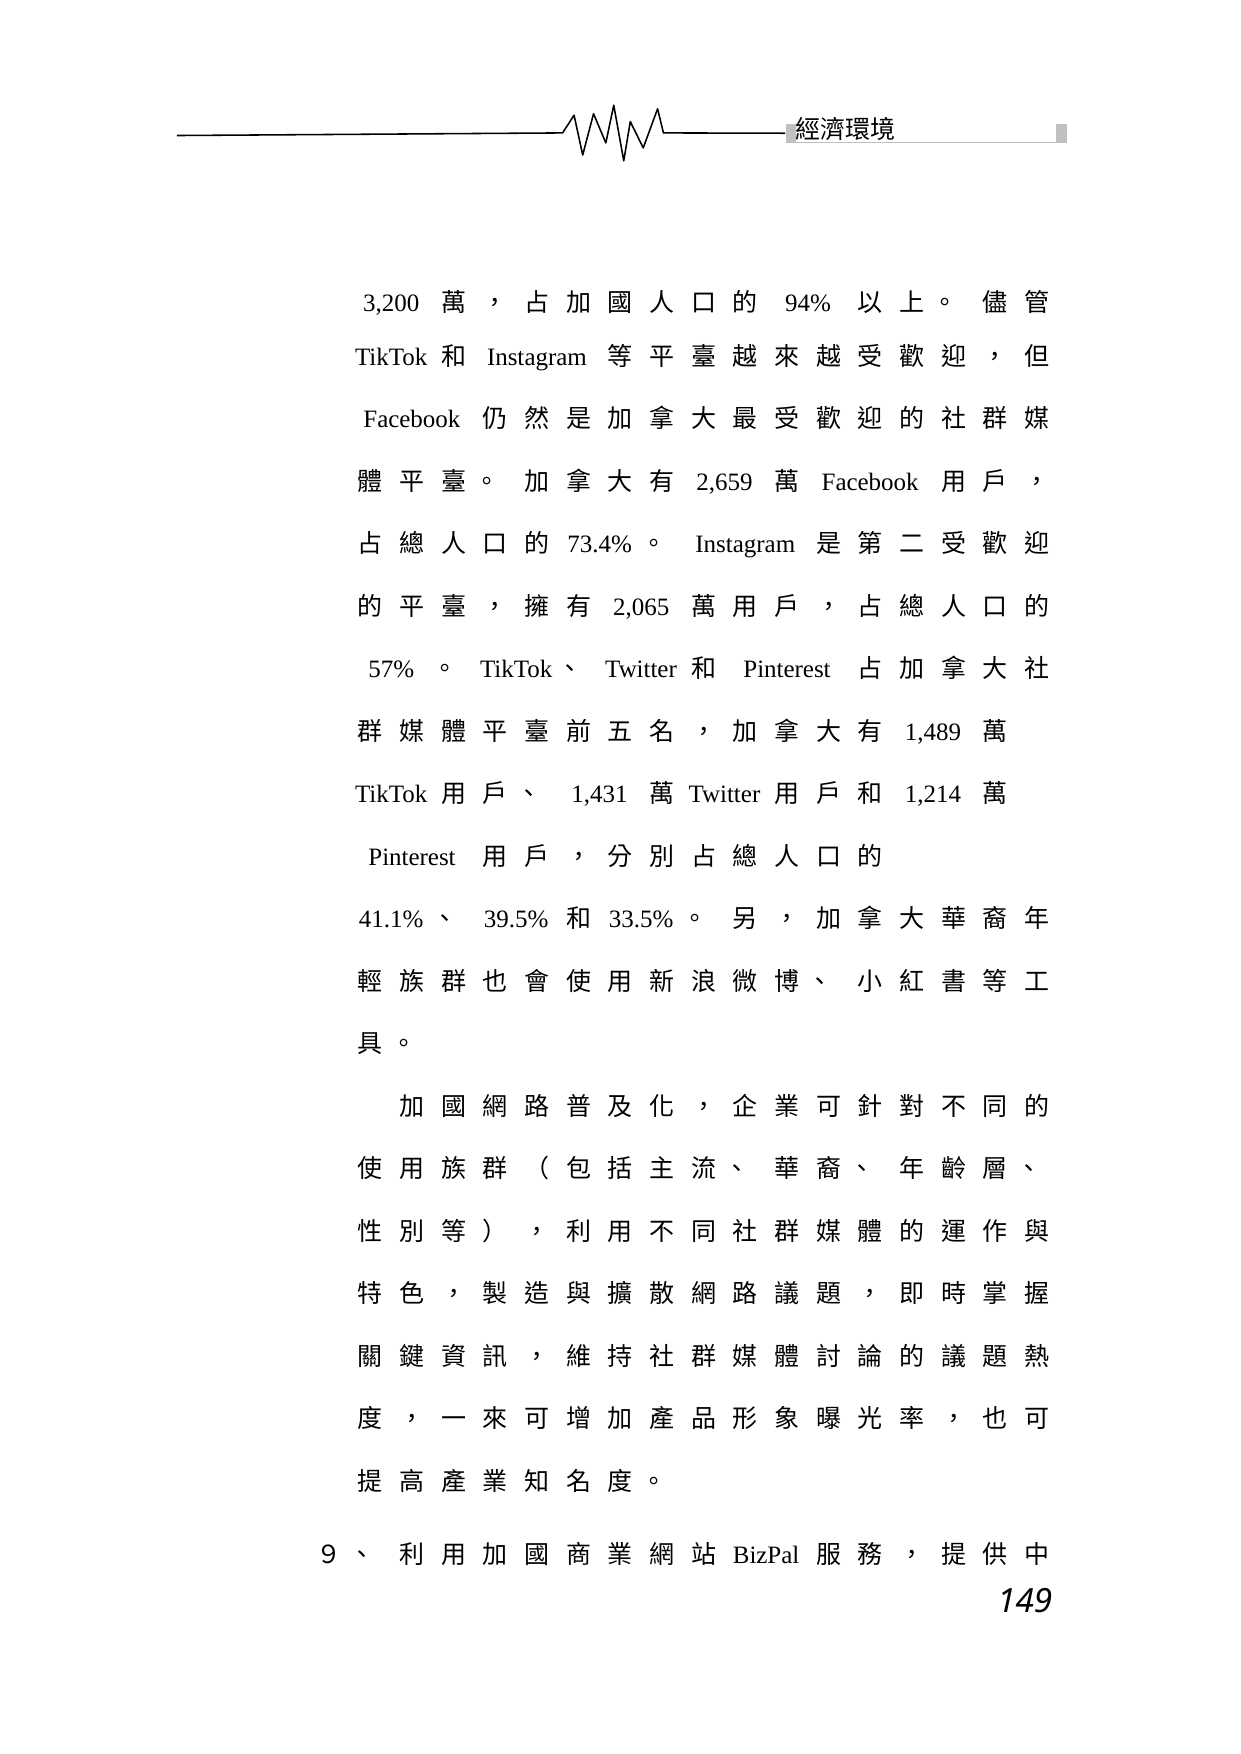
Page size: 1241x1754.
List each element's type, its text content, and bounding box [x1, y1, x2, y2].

text ９、利用加國商業網站BizPal服務，提供中 [281, 1500, 1058, 1563]
text 加國網路普及化，企業可針對不同的使用族群（包括主流、華裔、年齡層、性別等），利用不同社群媒體的運作與特色，製造與擴散網路議題，即時掌握關鍵資訊，維持社群媒體討論的議題熱度，一來可增加產品形象曝光率，也可提高產業知名度。 [330, 1063, 1058, 1500]
text 3,200萬，占加國人口的94%以上。儘管TikTok和Instagram等平臺越來越受歡迎，但Facebook仍然是加拿大最受歡迎的社群媒體平臺。加拿大有2,659萬Facebook用戶，占總人口的73.4%。Instagram是第二受歡迎的平臺，擁有2,065萬用戶，占總人口的57%。TikTok、Twitter和Pinterest占加拿大社群媒體平臺前五名，加拿大有1,489萬TikTok用戶、1,431萬Twitter用戶和1,214萬Pinterest用戶，分別占總人口的41.1%、39.5%和33.5%。另，加拿大華裔年輕族群也會使用新浪微博、小紅書等工具。 [330, 250, 1058, 1063]
